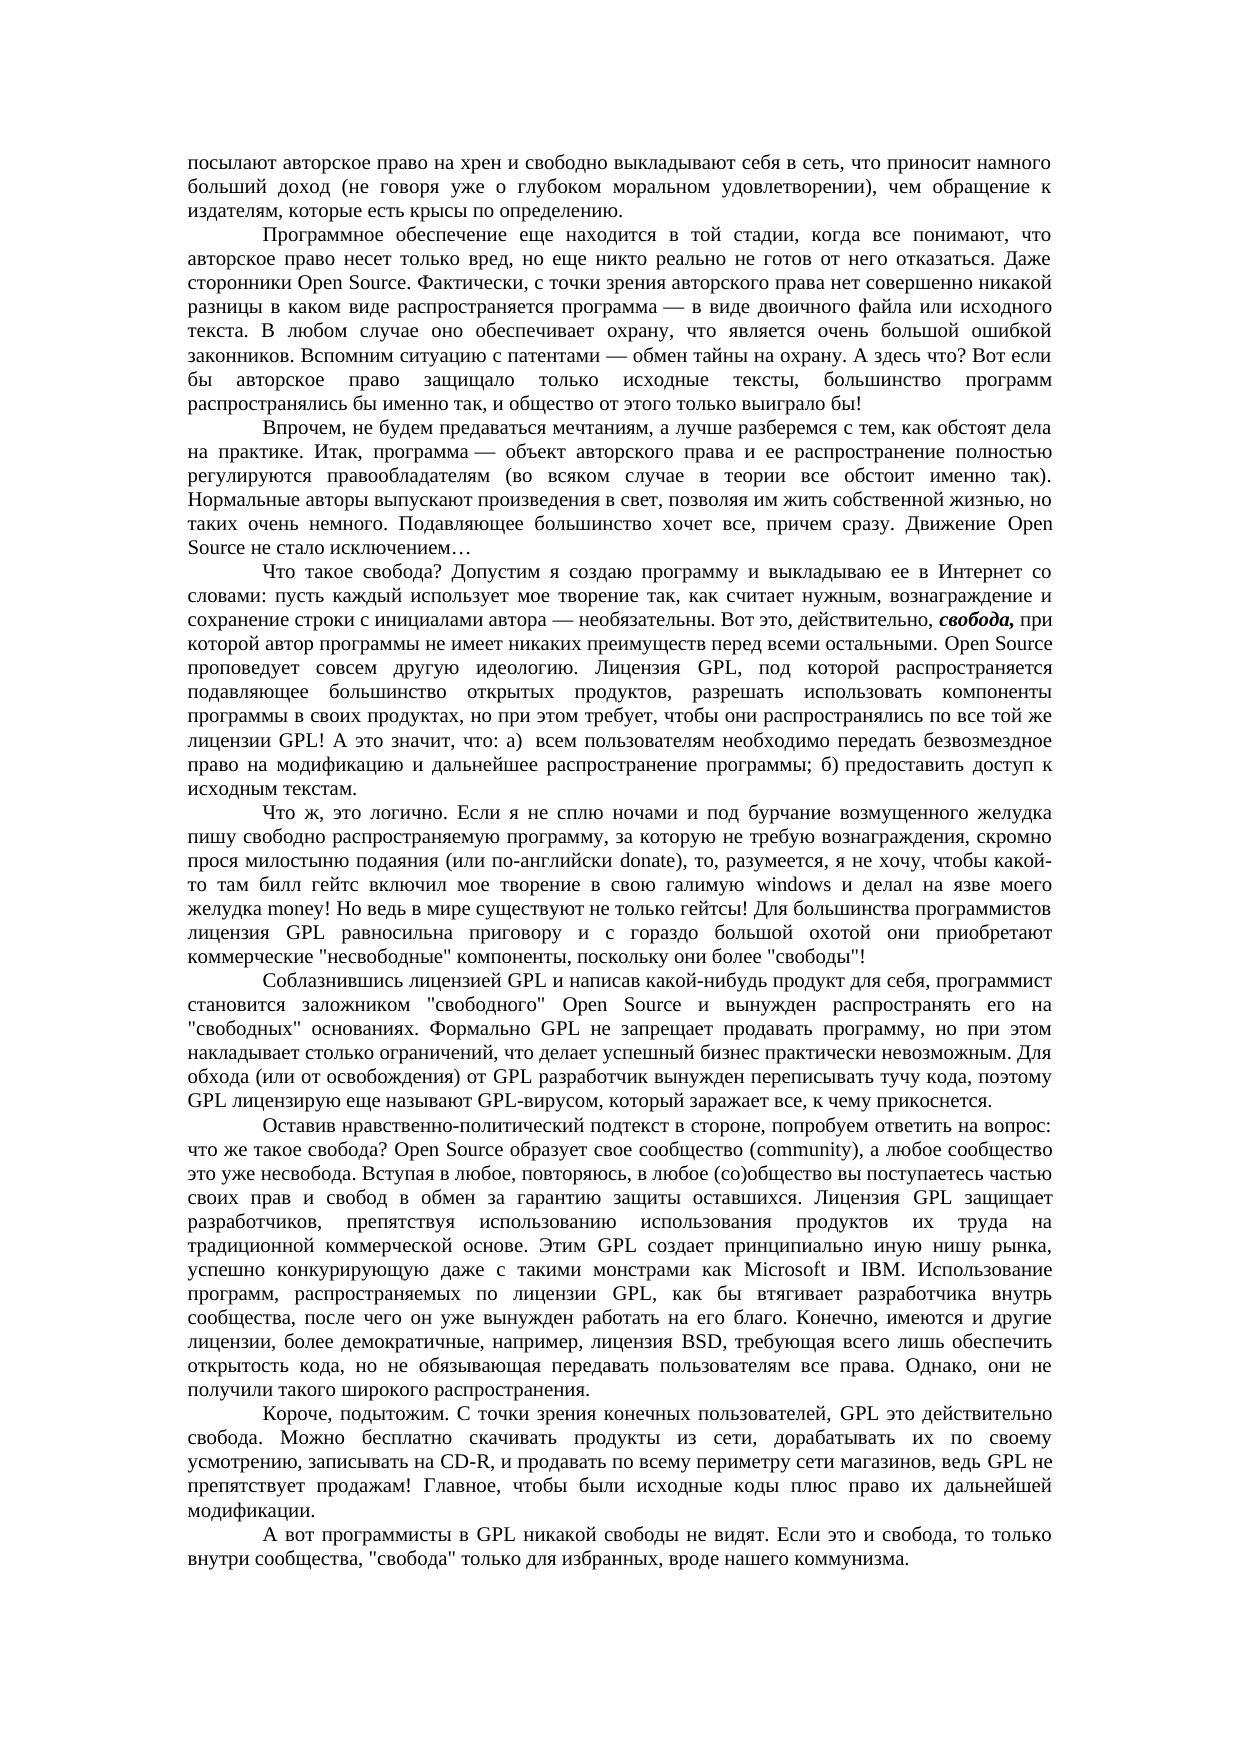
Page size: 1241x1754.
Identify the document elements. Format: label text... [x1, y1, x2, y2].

text Впрочем, не будем предаваться мечтаниям, а лучше разберемся с тем, как обстоят дела на практике. Итак, программа — объект авторского права и ее распространение полностью регулируются правообладателям (во всяком случае в теории все обстоит именно так). Нормальные авторы выпускают произведения в свет, позволяя им жить собственной жизнью, но таких очень немного. Подавляющее большинство хочет все, причем сразу. Движение Open Source не стало исключением… [187, 415, 1053, 559]
text Соблазнившись лицензией GPL и написав какой-нибудь продукт для себя, программист становится заложником "свободного" Open Source и вынужден распространять его на "свободных" основаниях. Формально GPL не запрещает продавать программу, но при этом накладывает столько ограничений, что делает успешный бизнес практически невозможным. Для обхода (или от освобождения) от GPL разработчик вынужден переписывать тучу кода, поэтому GPL лицензирую еще называют GPL-вирусом, который заражает все, к чему прикоснется. [187, 968, 1053, 1112]
text Что ж, это логично. Если я не сплю ночами и под бурчание возмущенного желудка пишу свободно распространяемую программу, за которую не требую вознаграждения, скромно прося милостыню подаяния (или по-английски donate), то, разумеется, я не хочу, чтобы какой-то там билл гейтс включил мое творение в свою галимую windows и делал на язве моего желудка money! Но ведь в мире существуют не только гейтсы! Для большинства программистов лицензия GPL равносильна приговору и с гораздо большой охотой они приобретают коммерческие "несвободные" компоненты, поскольку они более "свободы"! [187, 800, 1053, 968]
text посылают авторское право на хрен и свободно выкладывают себя в сеть, что приносит намного больший доход (не говоря уже о глубоком моральном удовлетворении), чем обращение к издателям, которые есть крысы по определению. [187, 150, 1053, 222]
text Программное обеспечение еще находится в той стадии, когда все понимают, что авторское право несет только вред, но еще никто реально не готов от него отказаться. Даже сторонники Open Source. Фактически, с точки зрения авторского права нет совершенно никакой разницы в каком виде распространяется программа — в виде двоичного файла или исходного текста. В любом случае оно обеспечивает охрану, что является очень большой ошибкой законников. Вспомним ситуацию с патентами — обмен тайны на охрану. А здесь что? Вот если бы авторское право защищало только исходные тексты, большинство программ распространялись бы именно так, и общество от этого только выиграло бы! [187, 222, 1053, 415]
text Что такое свобода? Допустим я создаю программу и выкладываю ее в Интернет со словами: пусть каждый использует мое творение так, как считает нужным, вознаграждение и сохранение строки с инициалами автора — необязательны. Вот это, действительно, свобода, при которой автор программы не имеет никаких преимуществ перед всеми остальными. Open Source проповедует совсем другую идеологию. Лицензия GPL, под которой распространяется подавляющее большинство открытых продуктов, разрешать использовать компоненты программы в своих продуктах, но при этом требует, чтобы они распространялись по все той же лицензии GPL! А это значит, что: а) всем пользователям необходимо передать безвозмездное право на модификацию и дальнейшее распространение программы; б) предоставить доступ к исходным текстам. [187, 559, 1053, 800]
text А вот программисты в GPL никакой свободы не видят. Если это и свобода, то только внутри сообщества, "свобода" только для избранных, вроде нашего коммунизма. [187, 1522, 1053, 1570]
text Оставив нравственно-политический подтекст в стороне, попробуем ответить на вопрос: что же такое свобода? Open Source образует свое сообщество (community), а любое сообщество это уже несвобода. Вступая в любое, повторяюсь, в любое (со)общество вы поступаетесь частью своих прав и свобод в обмен за гарантию защиты оставшихся. Лицензия GPL защищает разработчиков, препятствуя использованию использования продуктов их труда на традиционной коммерческой основе. Этим GPL создает принципиально иную нишу рынка, успешно конкурирующую даже с такими монстрами как Microsoft и IBM. Использование программ, распространяемых по лицензии GPL, как бы втягивает разработчика внутрь сообщества, после чего он уже вынужден работать на его благо. Конечно, имеются и другие лицензии, более демократичные, например, лицензия BSD, требующая всего лишь обеспечить открытость кода, но не обязывающая передавать пользователям все права. Однако, они не получили такого широкого распространения. [187, 1112, 1053, 1401]
text Короче, подытожим. С точки зрения конечных пользователей, GPL это действительно свобода. Можно бесплатно скачивать продукты из сети, дорабатывать их по своему усмотрению, записывать на CD-R, и продавать по всему периметру сети магазинов, ведь GPL не препятствует продажам! Главное, чтобы были исходные коды плюс право их дальнейшей модификации. [187, 1401, 1053, 1522]
